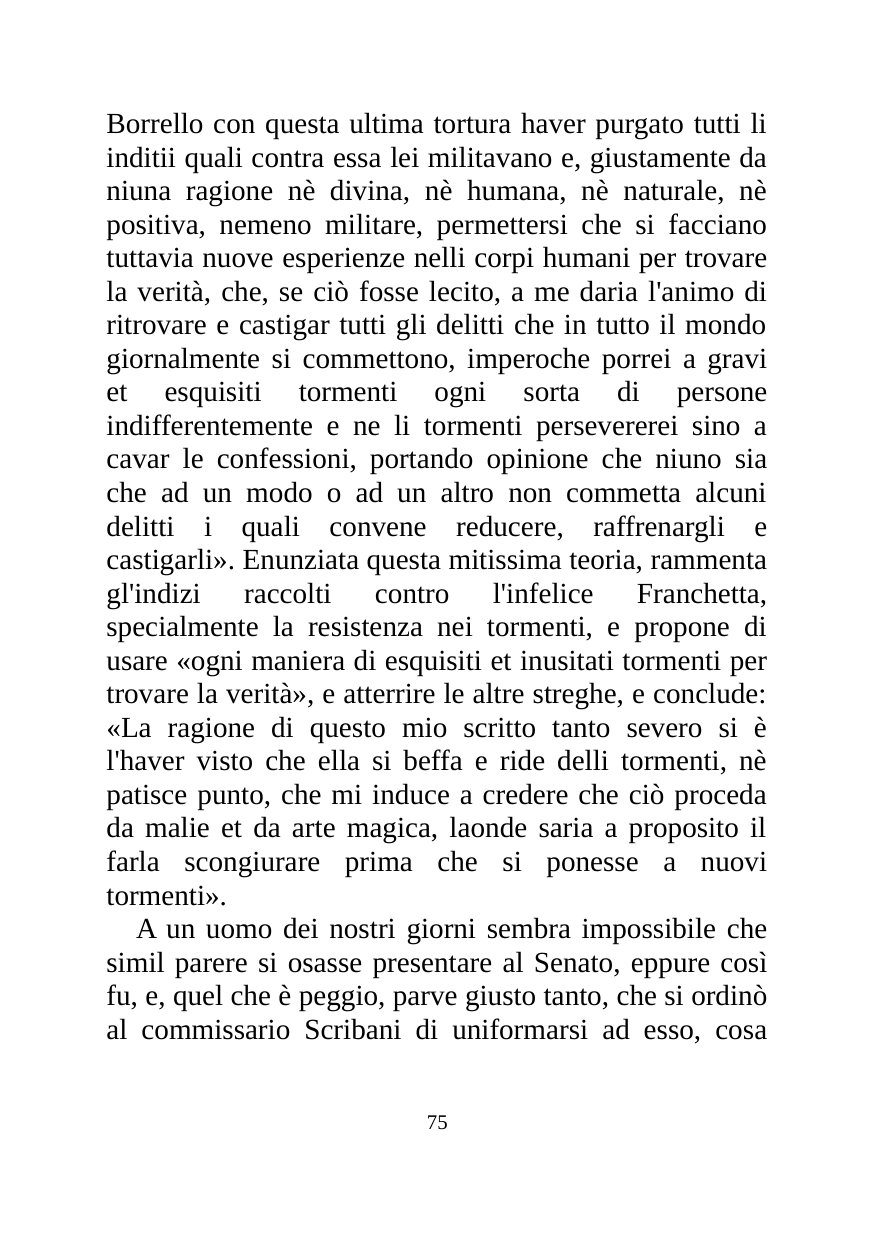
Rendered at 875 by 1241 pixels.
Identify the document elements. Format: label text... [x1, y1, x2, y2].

text Borrello con questa ultima tortura haver purgato tutti li inditii quali contra essa lei militavano e, giustamente da niuna ragione nè divina, nè humana, nè naturale, nè positiva, nemeno militare, permettersi che si facciano tuttavia nuove esperienze nelli corpi humani per trovare la verità, che, se ciò fosse lecito, a me daria l'animo di ritrovare e castigar tutti gli delitti che in tutto il mondo giornalmente si commettono, imperoche porrei a gravi et esquisiti tormenti ogni sorta di persone indifferentemente e ne li tormenti persevererei sino a cavar le confessioni, portando opinione che niuno sia che ad un modo o ad un altro non commetta alcuni delitti i quali convene reducere, raffrenargli e castigarli». Enunziata questa mitissima teoria, rammenta gl'indizi raccolti contro l'infelice Franchetta, specialmente la resistenza nei tormenti, e propone di usare «ogni maniera di esquisiti et inusitati tormenti per trovare la verità», e atterrire le altre streghe, e conclude: «La ragione di questo mio scritto tanto severo si è l'haver visto che ella si beffa e ride delli tormenti, nè patisce punto, che mi induce a credere che ciò proceda da malie et da arte magica, laonde saria a proposito il farla scongiurare prima che si ponesse a nuovi tormenti». [106, 106, 768, 911]
text A un uomo dei nostri giorni sembra impossibile che simil parere si osasse presentare al Senato, eppure così fu, e, quel che è peggio, parve giusto tanto, che si ordinò al commissario Scribani di uniformarsi ad esso, cosa [106, 911, 768, 1045]
